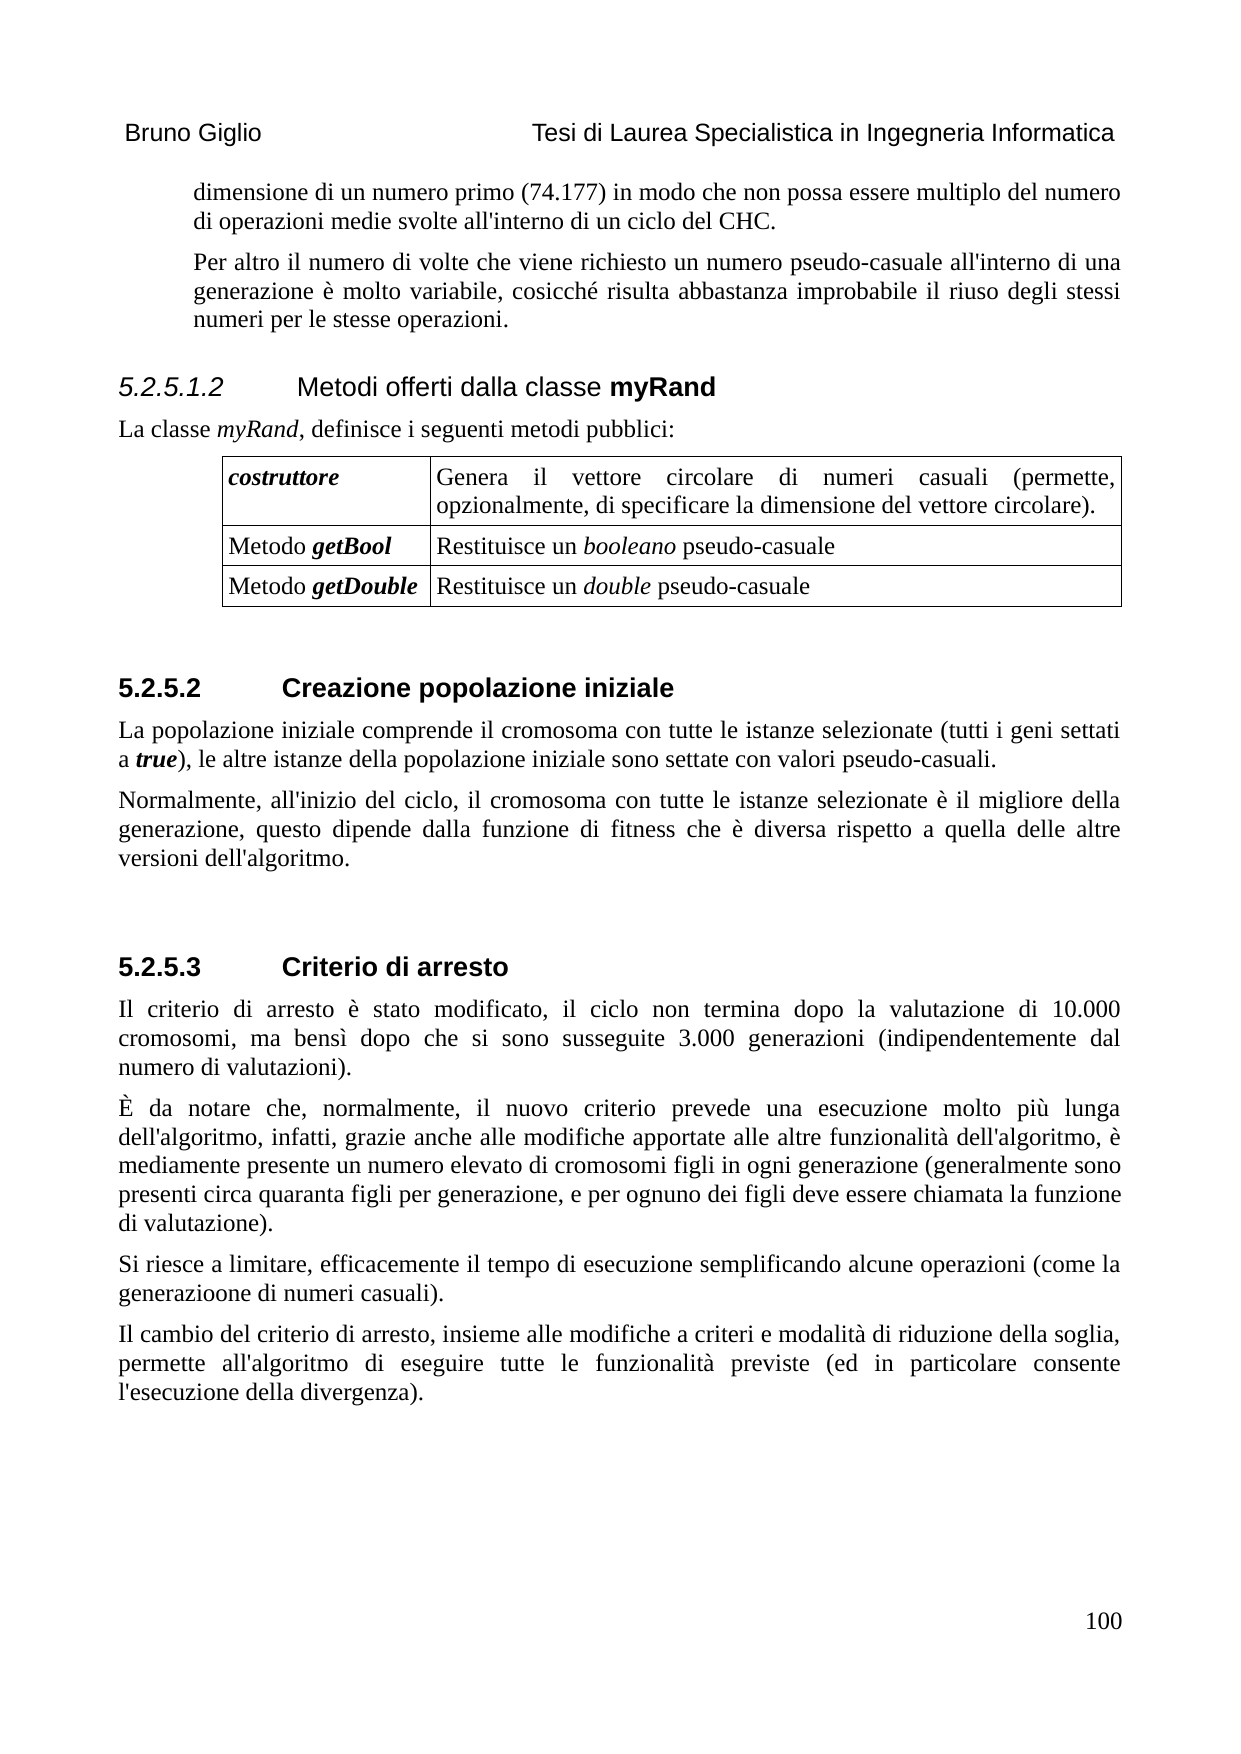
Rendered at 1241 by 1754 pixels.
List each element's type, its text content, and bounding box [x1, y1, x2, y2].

table_header Genera il vettore circolare di numeri casuali (permette, opzionalmente, di specificare la dimensione del vettore circolare). [431, 457, 1121, 525]
list Per altro il numero di volte che viene richiesto un numero pseudo-casuale all'interno di una generazione è molto variabile, cosicché risulta abbastanza improbabile il riuso degli stessi numeri per le stesse operazioni. [156, 247, 1122, 333]
subtitle Creazione popolazione iniziale [118, 672, 1122, 703]
table_cell Metodo getDouble [223, 566, 430, 606]
text È da notare che, normalmente, il nuovo criterio prevede una esecuzione molto più lunga dell'algoritmo, infatti, grazie anche alle modifiche apportate alle altre funzionalità dell'algoritmo, è mediamente presente un numero elevato di cromosomi figli in ogni generazione (generalmente sono presenti circa quaranta figli per generazione, e per ognuno dei figli deve essere chiamata la funzione di valutazione). [118, 1093, 1122, 1237]
table_cell Restituisce un booleano pseudo-casuale [431, 526, 1121, 565]
text Si riesce a limitare, efficacemente il tempo di esecuzione semplificando alcune operazioni (come la generazioone di numeri casuali). [118, 1249, 1122, 1307]
subtitle Metodi offerti dalla classe myRand [118, 371, 1122, 402]
list dimensione di un numero primo (74.177) in modo che non possa essere multiplo del numero di operazioni medie svolte all'interno di un ciclo del CHC. [156, 177, 1122, 234]
text Normalmente, all'inizio del ciclo, il cromosoma con tutte le istanze selezionate è il migliore della generazione, questo dipende dalla funzione di fitness che è diversa rispetto a quella delle altre versioni dell'algoritmo. [118, 786, 1122, 872]
text Il criterio di arresto è stato modificato, il ciclo non termina dopo la valutazione di 10.000 cromosomi, ma bensì dopo che si sono susseguite 3.000 generazioni (indipendentemente dal numero di valutazioni). [118, 994, 1122, 1081]
subtitle Criterio di arresto [118, 951, 1122, 982]
table_cell Restituisce un double pseudo-casuale [431, 566, 1121, 606]
table_cell Metodo getBool [223, 526, 430, 565]
text La classe myRand, definisce i seguenti metodi pubblici: [118, 414, 1122, 443]
text La popolazione iniziale comprende il cromosoma con tutte le istanze selezionate (tutti i geni settati a true), le altre istanze della popolazione iniziale sono settate con valori pseudo-casuali. [118, 716, 1122, 773]
text Il cambio del criterio di arresto, insieme alle modifiche a criteri e modalità di riduzione della soglia, permette all'algoritmo di eseguire tutte le funzionalità previste (ed in particolare consente l'esecuzione della divergenza). [118, 1319, 1122, 1406]
table_header costruttore [223, 457, 430, 525]
